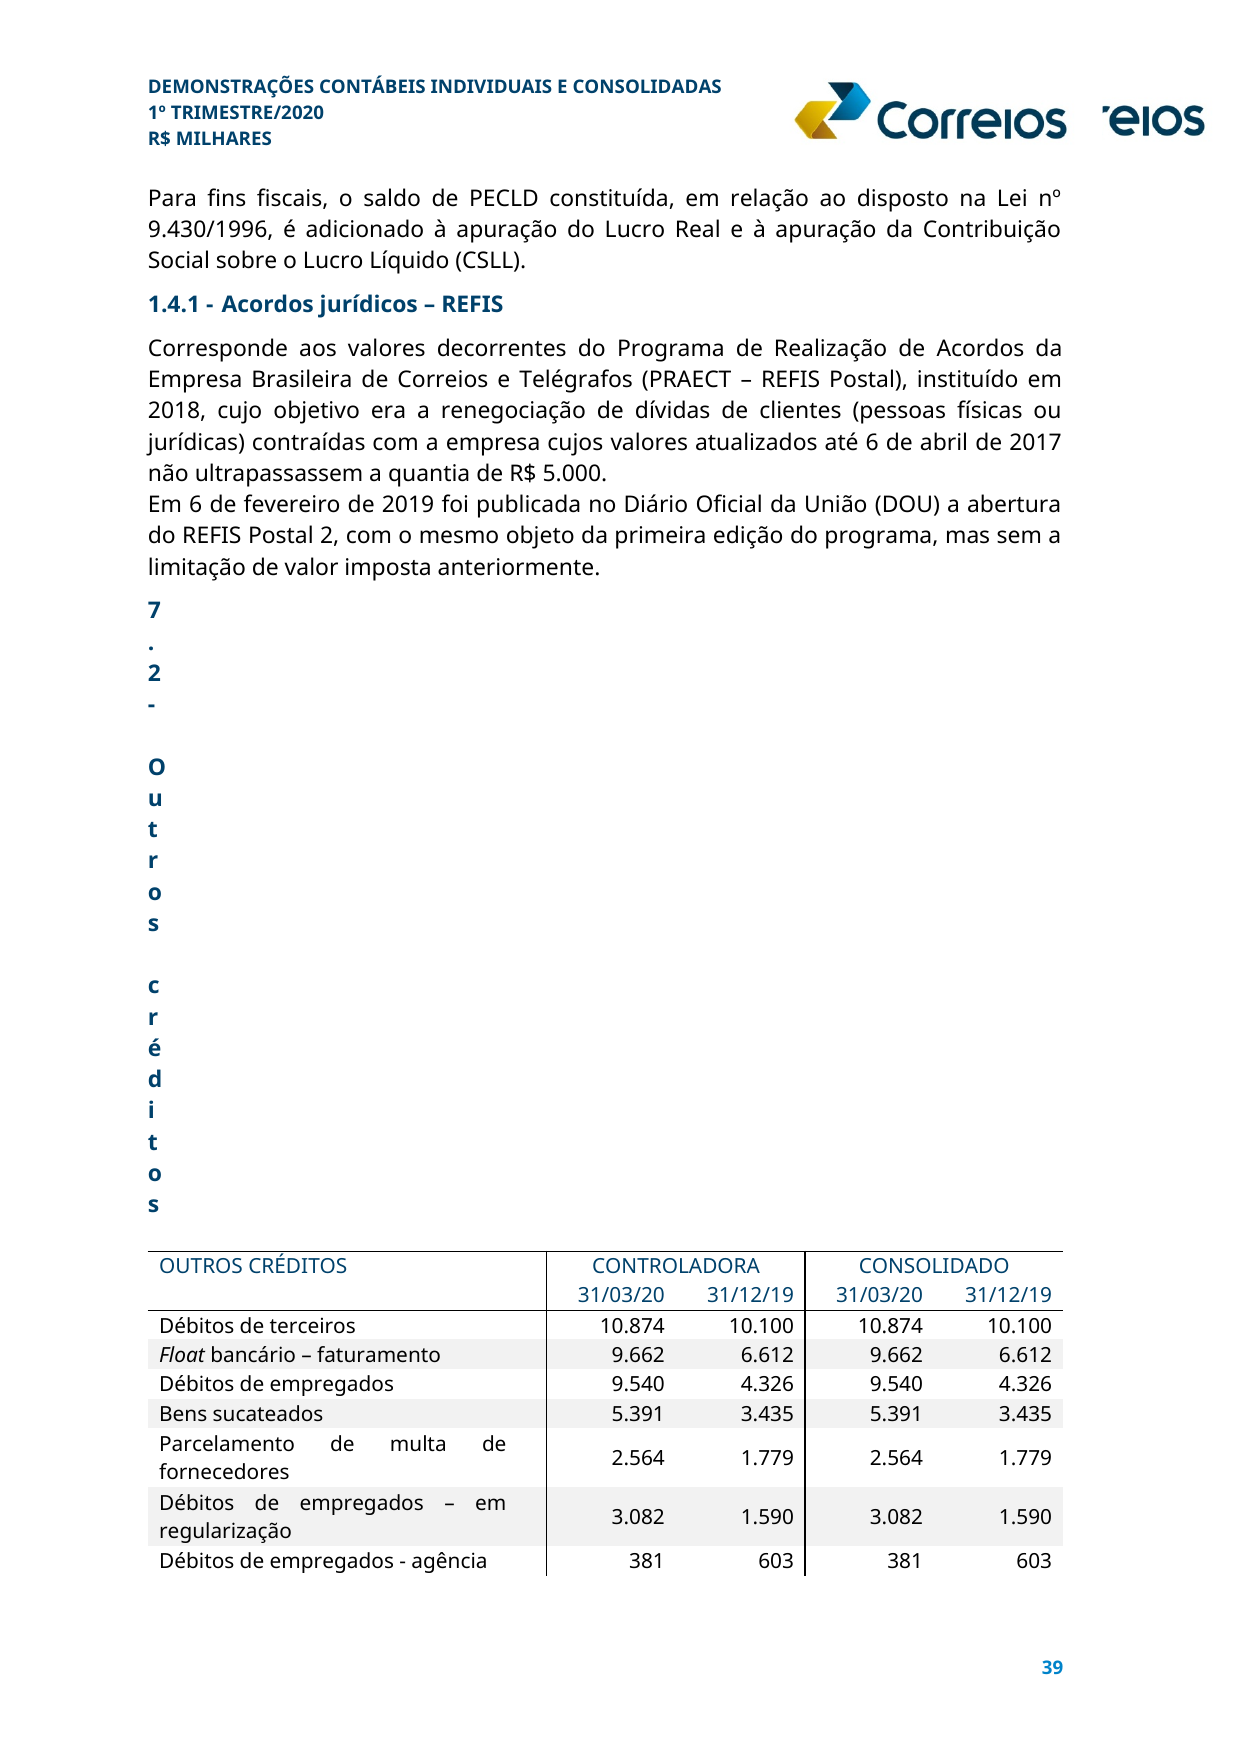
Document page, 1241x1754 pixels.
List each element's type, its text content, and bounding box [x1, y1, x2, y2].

subtitle Acordos jurídicos – REFIS [148, 288, 1063, 319]
table_cell 31/12/19 [934, 1280, 1063, 1310]
table_cell Débitos de empregados – em regularização [148, 1487, 518, 1546]
table_cell 5.391 [806, 1399, 934, 1428]
text Corresponde aos valores decorrentes do Programa de Realização de Acordos da Empresa Brasileira de Correios e Telégrafos (PRAECT – REFIS Postal), instituído em 2018, cujo objetivo era a renegociação de dívidas de clientes (pessoas físicas ou jurídicas) contraídas com a empresa cujos valores atualizados até 6 de abril de 2017 não ultrapassassem a quantia de R$ 5.000. [148, 332, 1063, 488]
table_cell 4.326 [934, 1369, 1063, 1398]
table_cell [518, 1369, 546, 1398]
table_cell 10.874 [547, 1311, 676, 1339]
table_cell 603 [934, 1546, 1063, 1576]
table_cell 10.874 [806, 1311, 934, 1339]
table_cell Bens sucateados [148, 1399, 518, 1428]
table_cell [518, 1487, 546, 1546]
table_cell 3.082 [547, 1487, 676, 1546]
table_cell Float bancário – faturamento [148, 1339, 518, 1369]
table_cell 5.391 [547, 1399, 676, 1428]
table_cell 603 [676, 1546, 804, 1576]
table_cell 2.564 [547, 1428, 676, 1487]
table_cell 9.540 [547, 1369, 676, 1398]
table_cell [518, 1280, 546, 1310]
table_cell 4.326 [676, 1369, 804, 1398]
table_cell 381 [806, 1546, 934, 1576]
table_cell 3.435 [676, 1399, 804, 1428]
table_cell Débitos de empregados [148, 1369, 518, 1398]
table_cell Parcelamento de multa de fornecedores [148, 1428, 518, 1487]
table_cell 10.100 [676, 1311, 804, 1339]
table_cell [518, 1339, 546, 1369]
table_cell 381 [547, 1546, 676, 1576]
table_cell 6.612 [934, 1339, 1063, 1369]
table_cell 9.662 [806, 1339, 934, 1369]
text Para fins fiscais, o saldo de PECLD constituída, em relação ao disposto na Lei nº 9.430/1996, é adicionado à apuração do Lucro Real e à apuração da Contribuição Social sobre o Lucro Líquido (CSLL). [148, 182, 1063, 275]
table_cell 31/03/20 [806, 1280, 934, 1310]
table_cell 10.100 [934, 1311, 1063, 1339]
text Em 6 de fevereiro de 2019 foi publicada no Diário Oficial da União (DOU) a abertura do REFIS Postal 2, com o mesmo objeto da primeira edição do programa, mas sem a limitação de valor imposta anteriormente. [148, 488, 1063, 582]
table_cell 9.540 [806, 1369, 934, 1398]
table_header CONSOLIDADO [806, 1252, 1063, 1280]
table_cell 31/12/19 [676, 1280, 804, 1310]
table_cell [518, 1428, 546, 1487]
table_header OUTROS CRÉDITOS [148, 1252, 518, 1280]
table_cell [518, 1546, 546, 1576]
table_cell 3.435 [934, 1399, 1063, 1428]
table_cell 1.590 [676, 1487, 804, 1546]
table_header CONTROLADORA [547, 1252, 804, 1280]
table_cell [518, 1399, 546, 1428]
table_cell Débitos de terceiros [148, 1311, 518, 1339]
table_header [518, 1252, 546, 1280]
table_cell [148, 1280, 518, 1310]
table_cell 1.779 [676, 1428, 804, 1487]
table_cell 9.662 [547, 1339, 676, 1369]
table_cell [518, 1311, 546, 1339]
table_cell 2.564 [806, 1428, 934, 1487]
table_cell 1.779 [934, 1428, 1063, 1487]
table_cell 1.590 [934, 1487, 1063, 1546]
table_cell 31/03/20 [547, 1280, 676, 1310]
table_cell 3.082 [806, 1487, 934, 1546]
table_cell 6.612 [676, 1339, 804, 1369]
table_cell Débitos de empregados - agência [148, 1546, 518, 1576]
